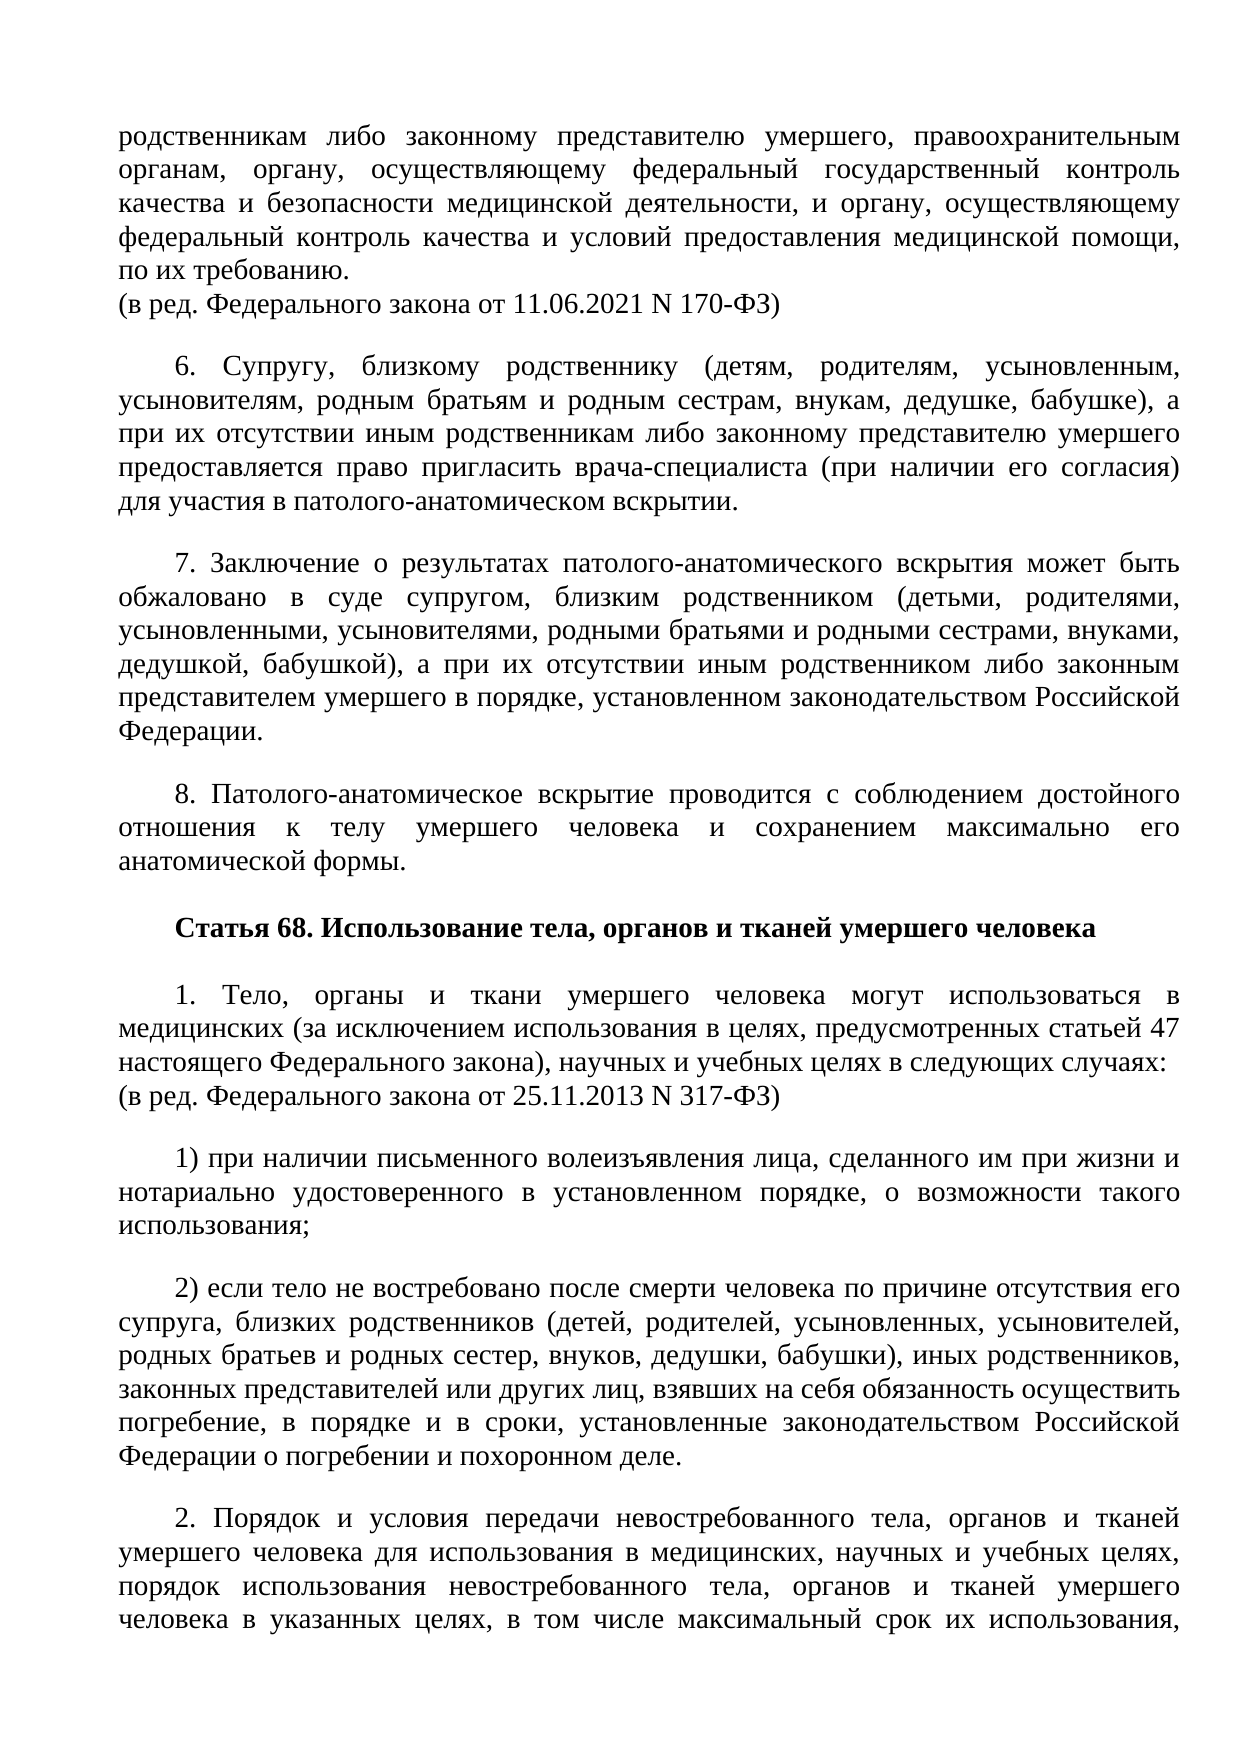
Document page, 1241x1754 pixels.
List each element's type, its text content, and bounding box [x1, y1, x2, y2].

text 1) при наличии письменного волеизъявления лица, сделанного им при жизни и нотариально удостоверенного в установленном порядке, о возможности такого использования; [118, 1140, 1181, 1241]
text (в ред. Федерального закона от 25.11.2013 N 317-ФЗ) [118, 1078, 1181, 1111]
text 2. Порядок и условия передачи невостребованного тела, органов и тканей умершего человека для использования в медицинских, научных и учебных целях, порядок использования невостребованного тела, органов и тканей умершего человека в указанных целях, в том числе максимальный срок их использования, [118, 1501, 1181, 1635]
text родственникам либо законному представителю умершего, правоохранительным органам, органу, осуществляющему федеральный государственный контроль качества и безопасности медицинской деятельности, и органу, осуществляющему федеральный контроль качества и условий предоставления медицинской помощи, по их требованию. [118, 118, 1181, 286]
title Статья 68. Использование тела, органов и тканей умершего человека [118, 910, 1181, 943]
text 8. Патолого-анатомическое вскрытие проводится с соблюдением достойного отношения к телу умершего человека и сохранением максимально его анатомической формы. [118, 776, 1181, 876]
text 1. Тело, органы и ткани умершего человека могут использоваться в медицинских (за исключением использования в целях, предусмотренных статьей 47 настоящего Федерального закона), научных и учебных целях в следующих случаях: [118, 977, 1181, 1078]
text 7. Заключение о результатах патолого-анатомического вскрытия может быть обжаловано в суде супругом, близким родственником (детьми, родителями, усыновленными, усыновителями, родными братьями и родными сестрами, внуками, дедушкой, бабушкой), а при их отсутствии иным родственником либо законным представителем умершего в порядке, установленном законодательством Российской Федерации. [118, 545, 1181, 747]
text (в ред. Федерального закона от 11.06.2021 N 170-ФЗ) [118, 286, 1181, 319]
text 6. Супругу, близкому родственнику (детям, родителям, усыновленным, усыновителям, родным братьям и родным сестрам, внукам, дедушке, бабушке), а при их отсутствии иным родственникам либо законному представителю умершего предоставляется право пригласить врача-специалиста (при наличии его согласия) для участия в патолого-анатомическом вскрытии. [118, 348, 1181, 516]
text 2) если тело не востребовано после смерти человека по причине отсутствия его супруга, близких родственников (детей, родителей, усыновленных, усыновителей, родных братьев и родных сестер, внуков, дедушки, бабушки), иных родственников, законных представителей или других лиц, взявших на себя обязанность осуществить погребение, в порядке и в сроки, установленные законодательством Российской Федерации о погребении и похоронном деле. [118, 1270, 1181, 1471]
